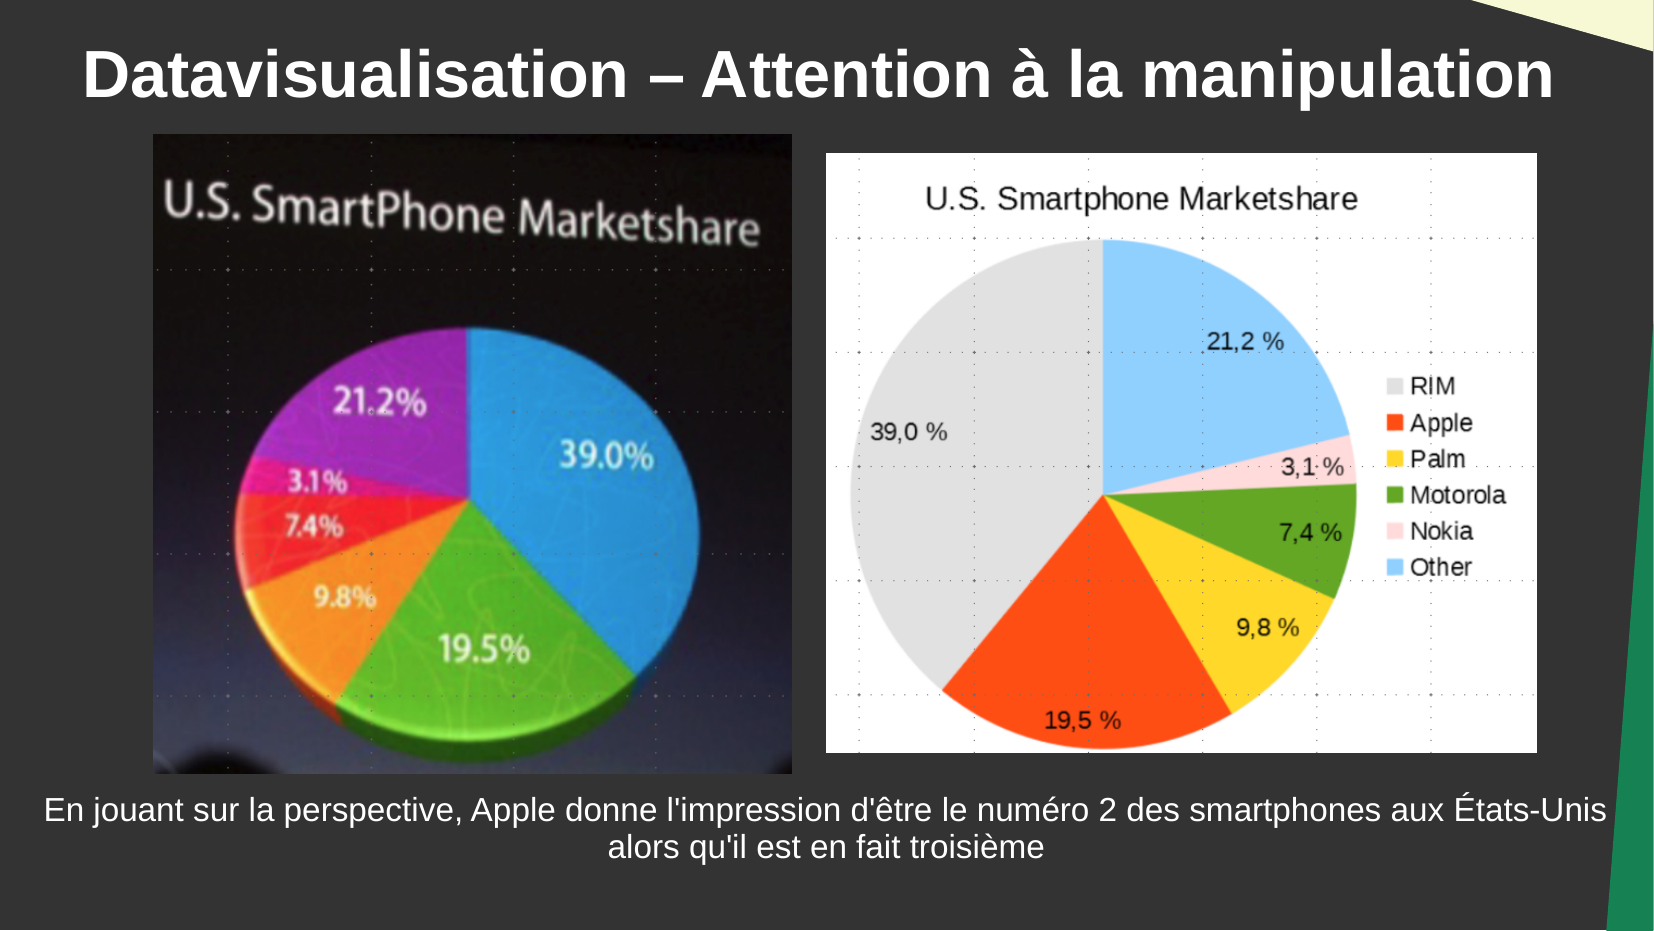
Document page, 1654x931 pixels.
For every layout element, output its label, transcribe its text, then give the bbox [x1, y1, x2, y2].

title En jouant sur la perspective, Apple donne l'impression d'être le numéro 2 des smartphones aux États-Unis alors qu'il est en fait troisième [31, 791, 1622, 866]
picture [153, 134, 792, 774]
text_box [1471, 0, 1654, 52]
title Datavisualisation – Attention à la manipulation [82, 37, 1571, 122]
picture [826, 153, 1537, 753]
text_box [1606, 314, 1654, 931]
